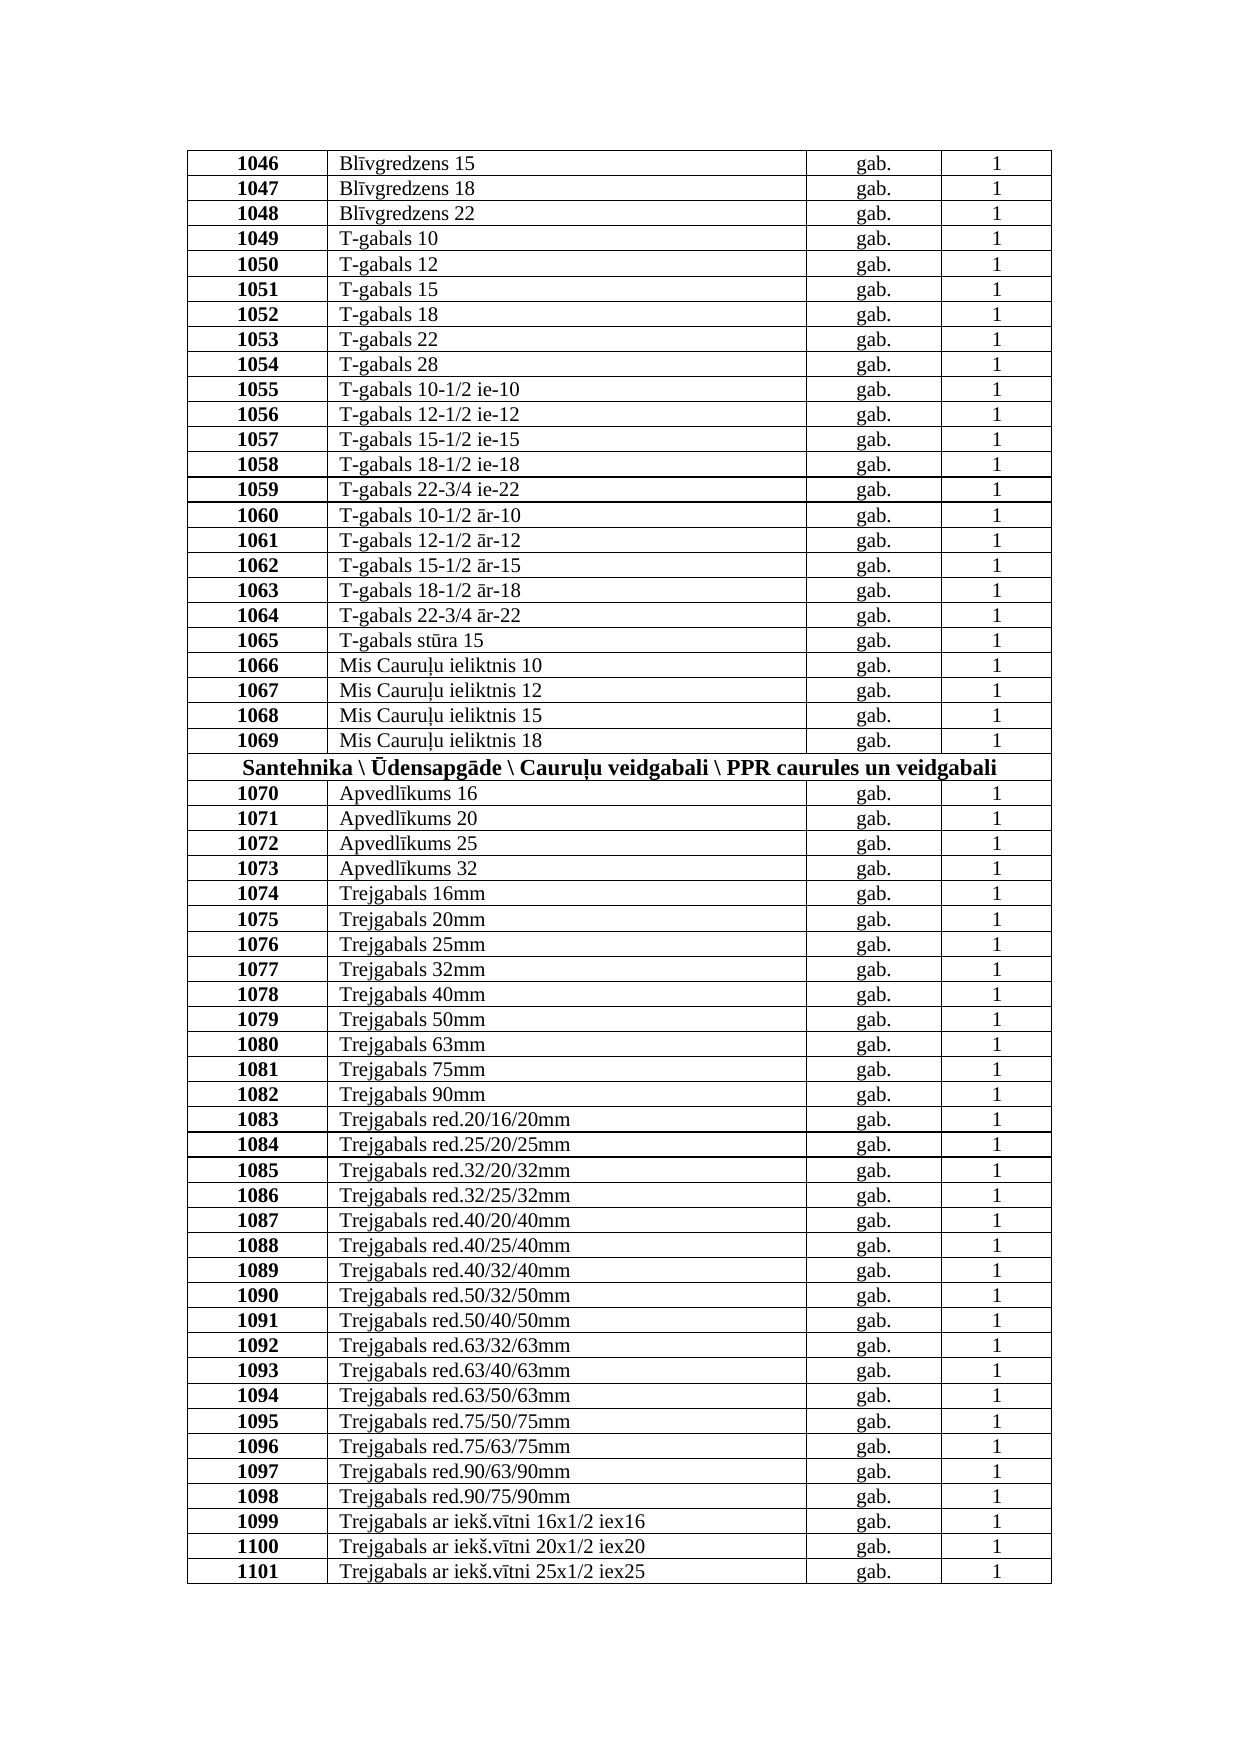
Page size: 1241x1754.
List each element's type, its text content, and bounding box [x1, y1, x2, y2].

table_cell T-gabals 22-3/4 ār-22 [328, 603, 806, 627]
table_cell gab. [807, 1107, 941, 1131]
table_cell 1049 [188, 226, 327, 250]
table_cell 1 [942, 277, 1051, 301]
table_cell 1 [942, 1509, 1051, 1533]
table_cell Trejgabals red.75/50/75mm [328, 1409, 806, 1433]
table_cell gab. [807, 1183, 941, 1207]
table_cell gab. [807, 603, 941, 627]
table_cell gab. [807, 1133, 941, 1156]
table_cell gab. [807, 1308, 941, 1332]
table_cell 1056 [188, 402, 327, 426]
table_cell gab. [807, 1208, 941, 1232]
table_cell gab. [807, 553, 941, 577]
table_cell gab. [807, 1283, 941, 1307]
table_cell gab. [807, 1534, 941, 1558]
table_cell Trejgabals red.90/63/90mm [328, 1459, 806, 1483]
table_cell 1 [942, 452, 1051, 476]
table_cell Trejgabals red.63/40/63mm [328, 1358, 806, 1382]
table_cell T-gabals 18 [328, 302, 806, 326]
table_cell 1 [942, 226, 1051, 250]
table_cell 1085 [188, 1158, 327, 1182]
table_cell 1 [942, 1283, 1051, 1307]
table_cell 1 [942, 478, 1051, 501]
table_cell Trejgabals red.20/16/20mm [328, 1107, 806, 1131]
table_cell T-gabals 10-1/2 ār-10 [328, 503, 806, 527]
table_cell 1 [942, 1534, 1051, 1558]
table_cell T-gabals 15-1/2 ie-15 [328, 427, 806, 451]
table_cell 1076 [188, 932, 327, 956]
table_cell 1 [942, 503, 1051, 527]
table_cell 1 [942, 578, 1051, 602]
table_cell Trejgabals 16mm [328, 881, 806, 905]
table_cell 1069 [188, 729, 327, 752]
table_cell gab. [807, 1358, 941, 1382]
table_cell gab. [807, 806, 941, 830]
table_cell 1086 [188, 1183, 327, 1207]
table_cell 1067 [188, 678, 327, 702]
table_cell 1 [942, 982, 1051, 1006]
table_cell T-gabals 18-1/2 ie-18 [328, 452, 806, 476]
table_cell 1 [942, 729, 1051, 752]
table_cell Mis Cauruļu ieliktnis 12 [328, 678, 806, 702]
table_cell gab. [807, 881, 941, 905]
table_cell gab. [807, 151, 941, 175]
table_cell 1 [942, 678, 1051, 702]
table_cell gab. [807, 528, 941, 552]
table_cell T-gabals 22-3/4 ie-22 [328, 478, 806, 501]
table_cell gab. [807, 1007, 941, 1031]
table_cell 1 [942, 881, 1051, 905]
table_cell gab. [807, 226, 941, 250]
table_cell Trejgabals red.40/20/40mm [328, 1208, 806, 1232]
table_cell 1081 [188, 1057, 327, 1081]
table_cell Trejgabals ar iekš.vītni 25x1/2 iex25 [328, 1559, 806, 1583]
table_cell Apvedlīkums 16 [328, 781, 806, 805]
table_cell 1097 [188, 1459, 327, 1483]
table_cell 1057 [188, 427, 327, 451]
table_cell 1 [942, 703, 1051, 727]
table_cell gab. [807, 1434, 941, 1458]
table_cell Trejgabals red.50/40/50mm [328, 1308, 806, 1332]
table_cell Trejgabals 63mm [328, 1032, 806, 1056]
table_cell 1 [942, 1183, 1051, 1207]
table_cell 1 [942, 1484, 1051, 1508]
table_cell Trejgabals 25mm [328, 932, 806, 956]
table_cell 1 [942, 906, 1051, 931]
table_cell gab. [807, 251, 941, 276]
table_cell 1052 [188, 302, 327, 326]
table_cell 1 [942, 831, 1051, 855]
table_cell 1 [942, 1459, 1051, 1483]
table_cell gab. [807, 932, 941, 956]
table_cell 1 [942, 1384, 1051, 1407]
table_cell 1054 [188, 352, 327, 376]
table_cell 1099 [188, 1509, 327, 1533]
table_cell Trejgabals 50mm [328, 1007, 806, 1031]
table_cell Trejgabals 75mm [328, 1057, 806, 1081]
table_cell 1088 [188, 1233, 327, 1257]
table_cell 1073 [188, 856, 327, 880]
table_cell 1071 [188, 806, 327, 830]
table_cell T-gabals 10 [328, 226, 806, 250]
table_cell 1077 [188, 957, 327, 981]
table_cell gab. [807, 302, 941, 326]
table_cell gab. [807, 856, 941, 880]
table_cell gab. [807, 1233, 941, 1257]
table_cell gab. [807, 628, 941, 652]
table_cell gab. [807, 1333, 941, 1357]
table_cell gab. [807, 578, 941, 602]
table_cell 1066 [188, 653, 327, 677]
table_cell 1 [942, 1158, 1051, 1182]
table_cell 1061 [188, 528, 327, 552]
table_cell 1 [942, 402, 1051, 426]
table_cell Apvedlīkums 25 [328, 831, 806, 855]
table_cell Trejgabals red.25/20/25mm [328, 1133, 806, 1156]
table_cell Blīvgredzens 18 [328, 176, 806, 200]
table_cell Trejgabals red.90/75/90mm [328, 1484, 806, 1508]
table_cell T-gabals 28 [328, 352, 806, 376]
table_cell 1 [942, 377, 1051, 401]
table_cell 1091 [188, 1308, 327, 1332]
table_cell Trejgabals 32mm [328, 957, 806, 981]
table_cell 1063 [188, 578, 327, 602]
table_cell 1 [942, 352, 1051, 376]
table_cell 1 [942, 1107, 1051, 1131]
table_cell Trejgabals 90mm [328, 1082, 806, 1106]
table_cell 1 [942, 781, 1051, 805]
table_cell Trejgabals red.75/63/75mm [328, 1434, 806, 1458]
table_cell T-gabals 12 [328, 251, 806, 276]
table_cell 1 [942, 932, 1051, 956]
table_cell 1 [942, 603, 1051, 627]
table_cell 1 [942, 957, 1051, 981]
table_cell gab. [807, 503, 941, 527]
table_cell 1 [942, 1032, 1051, 1056]
table_cell 1095 [188, 1409, 327, 1433]
table_cell gab. [807, 327, 941, 351]
table_cell 1 [942, 1133, 1051, 1156]
table_cell Trejgabals red.63/32/63mm [328, 1333, 806, 1357]
table_cell T-gabals 12-1/2 ie-12 [328, 402, 806, 426]
table_cell 1065 [188, 628, 327, 652]
table_cell 1 [942, 1258, 1051, 1282]
table_cell 1070 [188, 781, 327, 805]
table_cell gab. [807, 678, 941, 702]
table_cell gab. [807, 906, 941, 931]
table_cell 1055 [188, 377, 327, 401]
table_cell 1089 [188, 1258, 327, 1282]
table_cell 1064 [188, 603, 327, 627]
table_cell 1090 [188, 1283, 327, 1307]
table_cell 1059 [188, 478, 327, 501]
table_cell 1101 [188, 1559, 327, 1583]
table_cell 1075 [188, 906, 327, 931]
table_cell gab. [807, 201, 941, 225]
table_cell 1 [942, 176, 1051, 200]
table_cell 1074 [188, 881, 327, 905]
table_cell 1 [942, 327, 1051, 351]
table_cell 1 [942, 1559, 1051, 1583]
table_cell gab. [807, 1384, 941, 1407]
table_cell gab. [807, 452, 941, 476]
table_cell gab. [807, 1057, 941, 1081]
table_cell 1084 [188, 1133, 327, 1156]
table_cell 1 [942, 553, 1051, 577]
table_cell gab. [807, 1409, 941, 1433]
table_cell Santehnika \ Ūdensapgāde \ Cauruļu veidgabali \ PPR caurules un veidgabali [188, 754, 1051, 780]
table_cell T-gabals stūra 15 [328, 628, 806, 652]
table_cell Trejgabals red.40/32/40mm [328, 1258, 806, 1282]
table_cell T-gabals 22 [328, 327, 806, 351]
table_cell Apvedlīkums 20 [328, 806, 806, 830]
table_cell gab. [807, 957, 941, 981]
table_cell gab. [807, 1459, 941, 1483]
table_cell 1 [942, 201, 1051, 225]
table_cell 1062 [188, 553, 327, 577]
table_cell gab. [807, 176, 941, 200]
table_cell 1 [942, 251, 1051, 276]
table_cell 1 [942, 427, 1051, 451]
table_cell Blīvgredzens 15 [328, 151, 806, 175]
table_cell 1046 [188, 151, 327, 175]
table_cell 1072 [188, 831, 327, 855]
table_cell Trejgabals 40mm [328, 982, 806, 1006]
table_cell 1 [942, 1007, 1051, 1031]
table_cell Trejgabals red.32/20/32mm [328, 1158, 806, 1182]
table_cell 1092 [188, 1333, 327, 1357]
table_cell gab. [807, 781, 941, 805]
table_cell T-gabals 15 [328, 277, 806, 301]
table_cell Trejgabals red.40/25/40mm [328, 1233, 806, 1257]
table_cell 1 [942, 151, 1051, 175]
table_cell 1080 [188, 1032, 327, 1056]
table_cell gab. [807, 402, 941, 426]
table_cell Apvedlīkums 32 [328, 856, 806, 880]
table_cell 1082 [188, 1082, 327, 1106]
table_cell gab. [807, 729, 941, 752]
table_cell gab. [807, 478, 941, 501]
table_cell 1096 [188, 1434, 327, 1458]
table_cell 1087 [188, 1208, 327, 1232]
table_cell gab. [807, 831, 941, 855]
table_cell 1 [942, 302, 1051, 326]
table_cell gab. [807, 1559, 941, 1583]
table_cell 1 [942, 1409, 1051, 1433]
table_cell T-gabals 12-1/2 ār-12 [328, 528, 806, 552]
table_cell 1 [942, 1434, 1051, 1458]
table_cell gab. [807, 277, 941, 301]
table_cell 1 [942, 1333, 1051, 1357]
table_cell Trejgabals ar iekš.vītni 20x1/2 iex20 [328, 1534, 806, 1558]
table_cell gab. [807, 653, 941, 677]
table_cell T-gabals 18-1/2 ār-18 [328, 578, 806, 602]
table_cell 1 [942, 1208, 1051, 1232]
table_cell 1078 [188, 982, 327, 1006]
table_cell gab. [807, 352, 941, 376]
table_cell 1050 [188, 251, 327, 276]
table_cell gab. [807, 1158, 941, 1182]
table_cell 1 [942, 806, 1051, 830]
table_cell gab. [807, 1032, 941, 1056]
table_cell gab. [807, 1509, 941, 1533]
table_cell T-gabals 10-1/2 ie-10 [328, 377, 806, 401]
table_cell 1068 [188, 703, 327, 727]
table_cell gab. [807, 377, 941, 401]
table_cell 1079 [188, 1007, 327, 1031]
table_cell Trejgabals ar iekš.vītni 16x1/2 iex16 [328, 1509, 806, 1533]
table_cell 1053 [188, 327, 327, 351]
table_cell 1093 [188, 1358, 327, 1382]
table_cell 1098 [188, 1484, 327, 1508]
table_cell 1060 [188, 503, 327, 527]
table_cell 1 [942, 528, 1051, 552]
table_cell gab. [807, 1258, 941, 1282]
table_cell Trejgabals red.63/50/63mm [328, 1384, 806, 1407]
table_cell Trejgabals 20mm [328, 906, 806, 931]
table_cell 1 [942, 628, 1051, 652]
table_cell 1047 [188, 176, 327, 200]
table_cell Trejgabals red.32/25/32mm [328, 1183, 806, 1207]
table_cell 1048 [188, 201, 327, 225]
table_cell Mis Cauruļu ieliktnis 15 [328, 703, 806, 727]
table_cell gab. [807, 427, 941, 451]
table_cell 1 [942, 1233, 1051, 1257]
table_cell gab. [807, 703, 941, 727]
table_cell Mis Cauruļu ieliktnis 10 [328, 653, 806, 677]
table_cell Blīvgredzens 22 [328, 201, 806, 225]
table_cell Mis Cauruļu ieliktnis 18 [328, 729, 806, 752]
table_cell T-gabals 15-1/2 ār-15 [328, 553, 806, 577]
table_cell 1051 [188, 277, 327, 301]
table_cell 1 [942, 1308, 1051, 1332]
table_cell 1083 [188, 1107, 327, 1131]
table_cell 1058 [188, 452, 327, 476]
table_cell 1 [942, 653, 1051, 677]
table_cell 1094 [188, 1384, 327, 1407]
table_cell 1 [942, 1082, 1051, 1106]
table_cell 1 [942, 1358, 1051, 1382]
table_cell Trejgabals red.50/32/50mm [328, 1283, 806, 1307]
table_cell gab. [807, 982, 941, 1006]
table_cell gab. [807, 1082, 941, 1106]
table_cell 1100 [188, 1534, 327, 1558]
table_cell gab. [807, 1484, 941, 1508]
table_cell 1 [942, 1057, 1051, 1081]
table_cell 1 [942, 856, 1051, 880]
